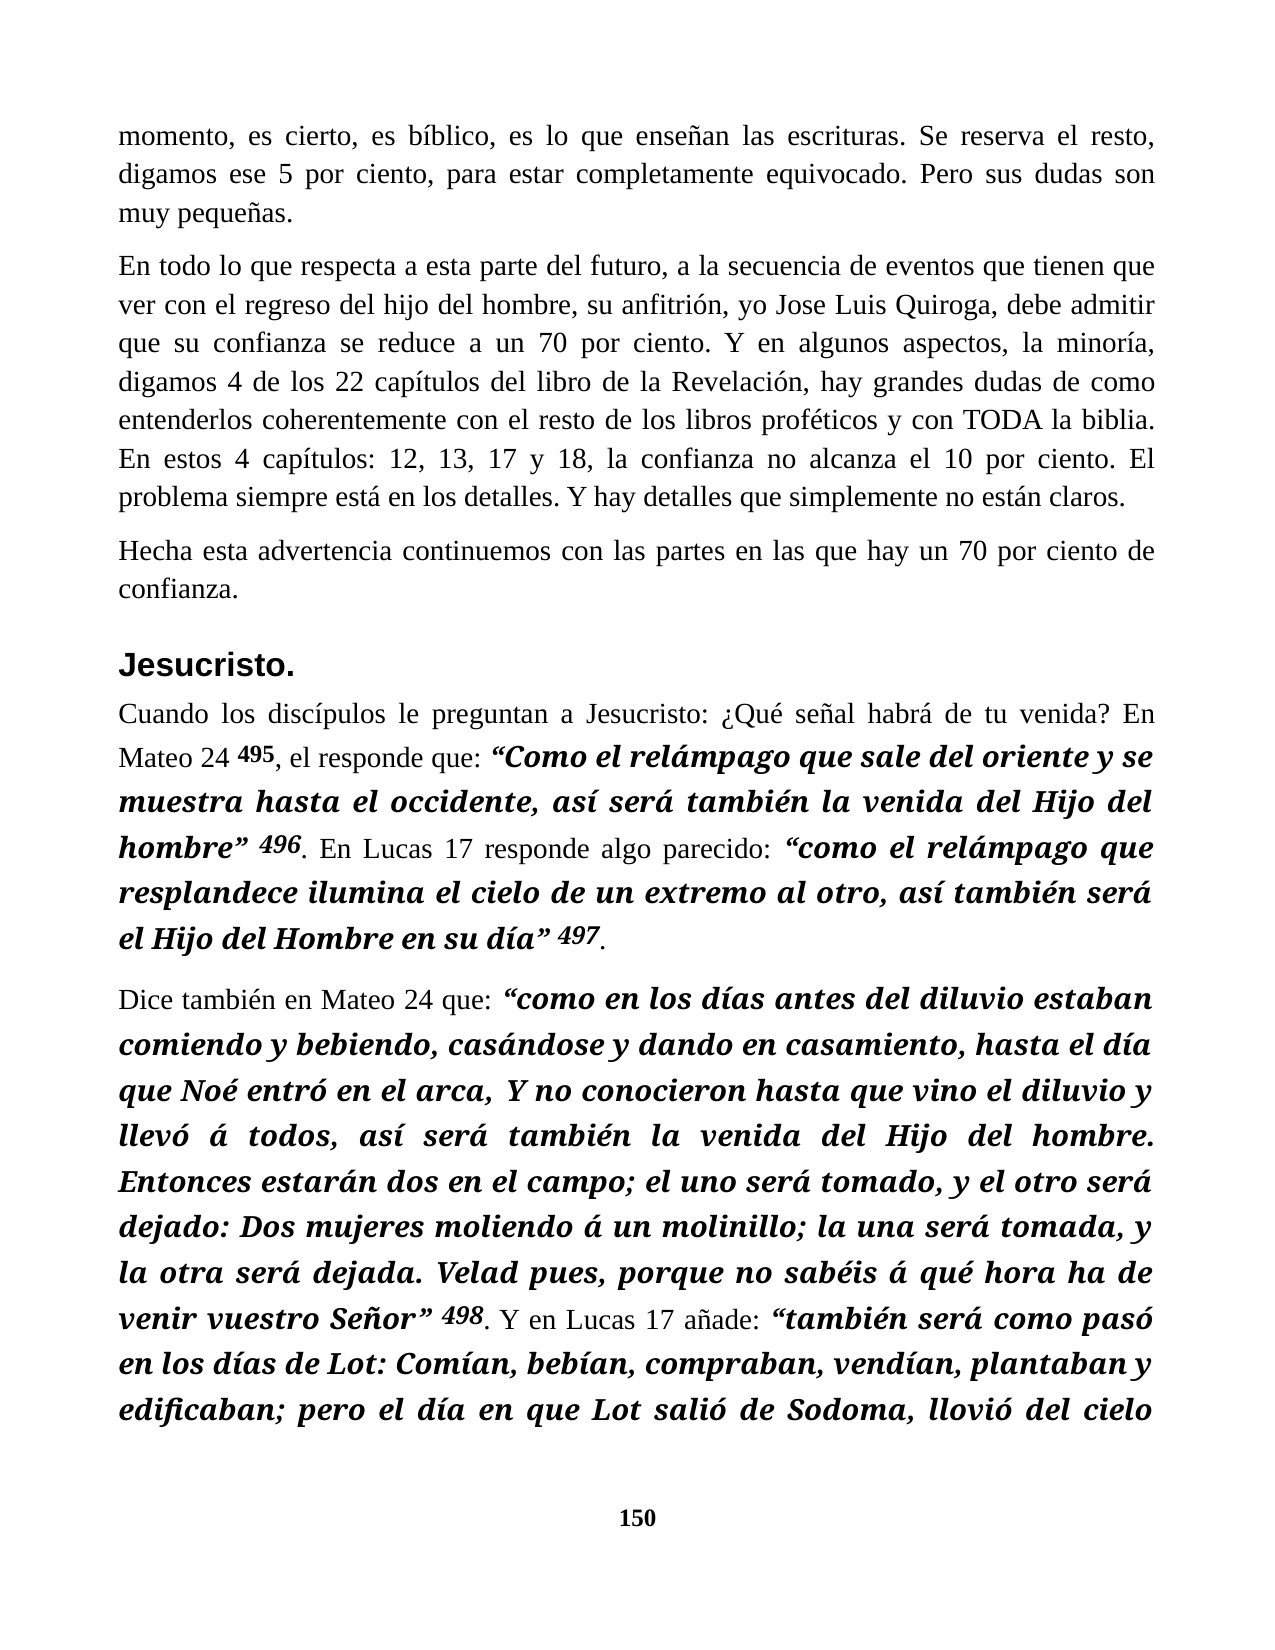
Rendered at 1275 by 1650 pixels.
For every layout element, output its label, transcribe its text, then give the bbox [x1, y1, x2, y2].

text En todo lo que respecta a esta parte del futuro, a la secuencia de eventos que tienen que ver con el regreso del hijo del hombre, su anfitrión, yo Jose Luis Quiroga, debe admitir que su confianza se reduce a un 70 por ciento. Y en algunos aspectos, la minoría, digamos 4 de los 22 capítulos del libro de la Revelación, hay grandes dudas de como entenderlos coherentemente con el resto de los libros proféticos y con TODA la biblia. En estos 4 capítulos: 12, 13, 17 y 18, la confianza no alcanza el 10 por ciento. El problema siempre está en los detalles. Y hay detalles que simplemente no están claros. [118, 248, 1157, 513]
subtitle Jesucristo. [118, 645, 1157, 684]
text momento, es cierto, es bíblico, es lo que enseñan las escrituras. Se reserva el resto, digamos ese 5 por ciento, para estar completamente equivocado. Pero sus dudas son muy pequeñas. [118, 118, 1157, 229]
text Dice también en Mateo 24 que: “como en los días antes del diluvio estaban comiendo y bebiendo, casándose y dando en casamiento, hasta el día que Noé entró en el arca, Y no conocieron hasta que vino el diluvio y llevó á todos, así será también la venida del Hijo del hombre. Entonces estarán dos en el campo; el uno será tomado, y el otro será dejado: Dos mujeres moliendo á un molinillo; la una será tomada, y la otra será dejada. Velad pues, porque no sabéis á qué hora ha de venir vuestro Señor” . Y en Lucas 17 añade: “también será como pasó en los días de Lot: Comían, bebían, compraban, vendían, plantaban y edificaban; pero el día en que Lot salió de Sodoma, llovió del cielo [118, 978, 1157, 1429]
text Cuando los discípulos le preguntan a Jesucristo: ¿Qué señal habrá de tu venida? En Mateo 24 , el responde que: “Como el relámpago que sale del oriente y se muestra hasta el occidente, así será también la venida del Hijo del hombre” . En Lucas 17 responde algo parecido: “como el relámpago que resplandece ilumina el cielo de un extremo al otro, así también será el Hijo del Hombre en su día” . [118, 696, 1157, 958]
text Hecha esta advertencia continuemos con las partes en las que hay un 70 por ciento de confianza. [118, 533, 1157, 605]
